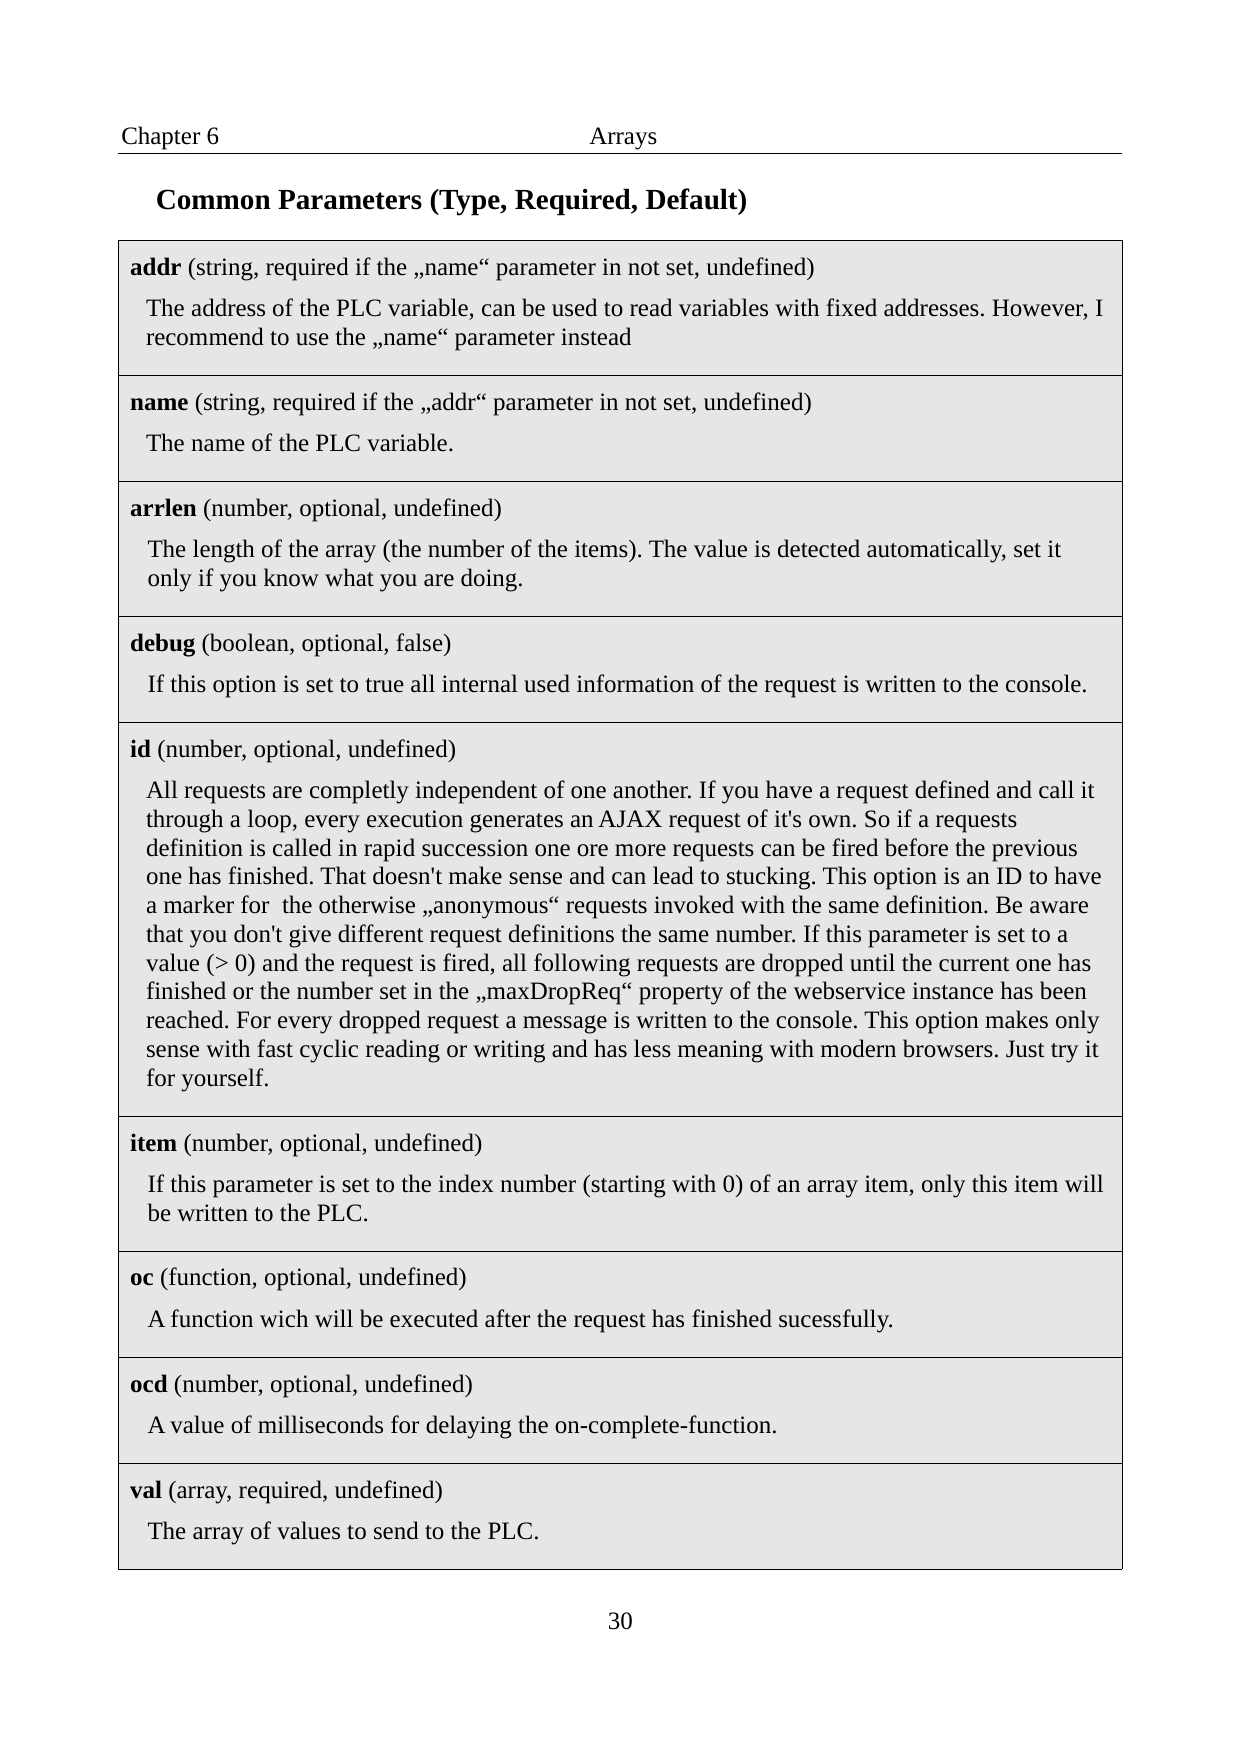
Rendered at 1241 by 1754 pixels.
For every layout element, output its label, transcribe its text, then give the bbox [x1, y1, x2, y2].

table_header addr (string, required if the „name“ parameter in not set, undefined) The address of the PLC variable, can be used to read variables with fixed addresses. However, I recommend to use the „name“ parameter instead [119, 241, 1122, 375]
table_cell name (string, required if the „addr“ parameter in not set, undefined) The name of the PLC variable. [119, 376, 1122, 481]
table_cell item (number, optional, undefined) If this parameter is set to the index number (starting with 0) of an array item, only this item will be written to the PLC. [119, 1117, 1122, 1251]
table_cell id (number, optional, undefined) All requests are completly independent of one another. If you have a request defined and call it through a loop, every execution generates an AJAX request of it's own. So if a requests definition is called in rapid succession one ore more requests can be fired before the previous one has finished. That doesn't make sense and can lead to stucking. This option is an ID to have a marker for the otherwise „anonymous“ requests invoked with the same definition. Be aware that you don't give different request definitions the same number. If this parameter is set to a value (> 0) and the request is fired, all following requests are dropped until the current one has finished or the number set in the „maxDropReq“ property of the webservice instance has been reached. For every dropped request a message is written to the console. This option makes only sense with fast cyclic reading or writing and has less meaning with modern browsers. Just try it for yourself. [119, 723, 1122, 1116]
table_cell ocd (number, optional, undefined) A value of milliseconds for delaying the on-complete-function. [119, 1358, 1122, 1463]
table_cell val (array, required, undefined) The array of values to send to the PLC. [119, 1464, 1122, 1569]
table_cell arrlen (number, optional, undefined) The length of the array (the number of the items). The value is detected automatically, set it only if you know what you are doing. [119, 482, 1122, 616]
table_cell oc (function, optional, undefined) A function wich will be executed after the request has finished sucessfully. [119, 1252, 1122, 1357]
subtitle Common Parameters (Type, Required, Default) [156, 182, 1122, 216]
table_cell debug (boolean, optional, false) If this option is set to true all internal used information of the request is written to the console. [119, 617, 1122, 722]
